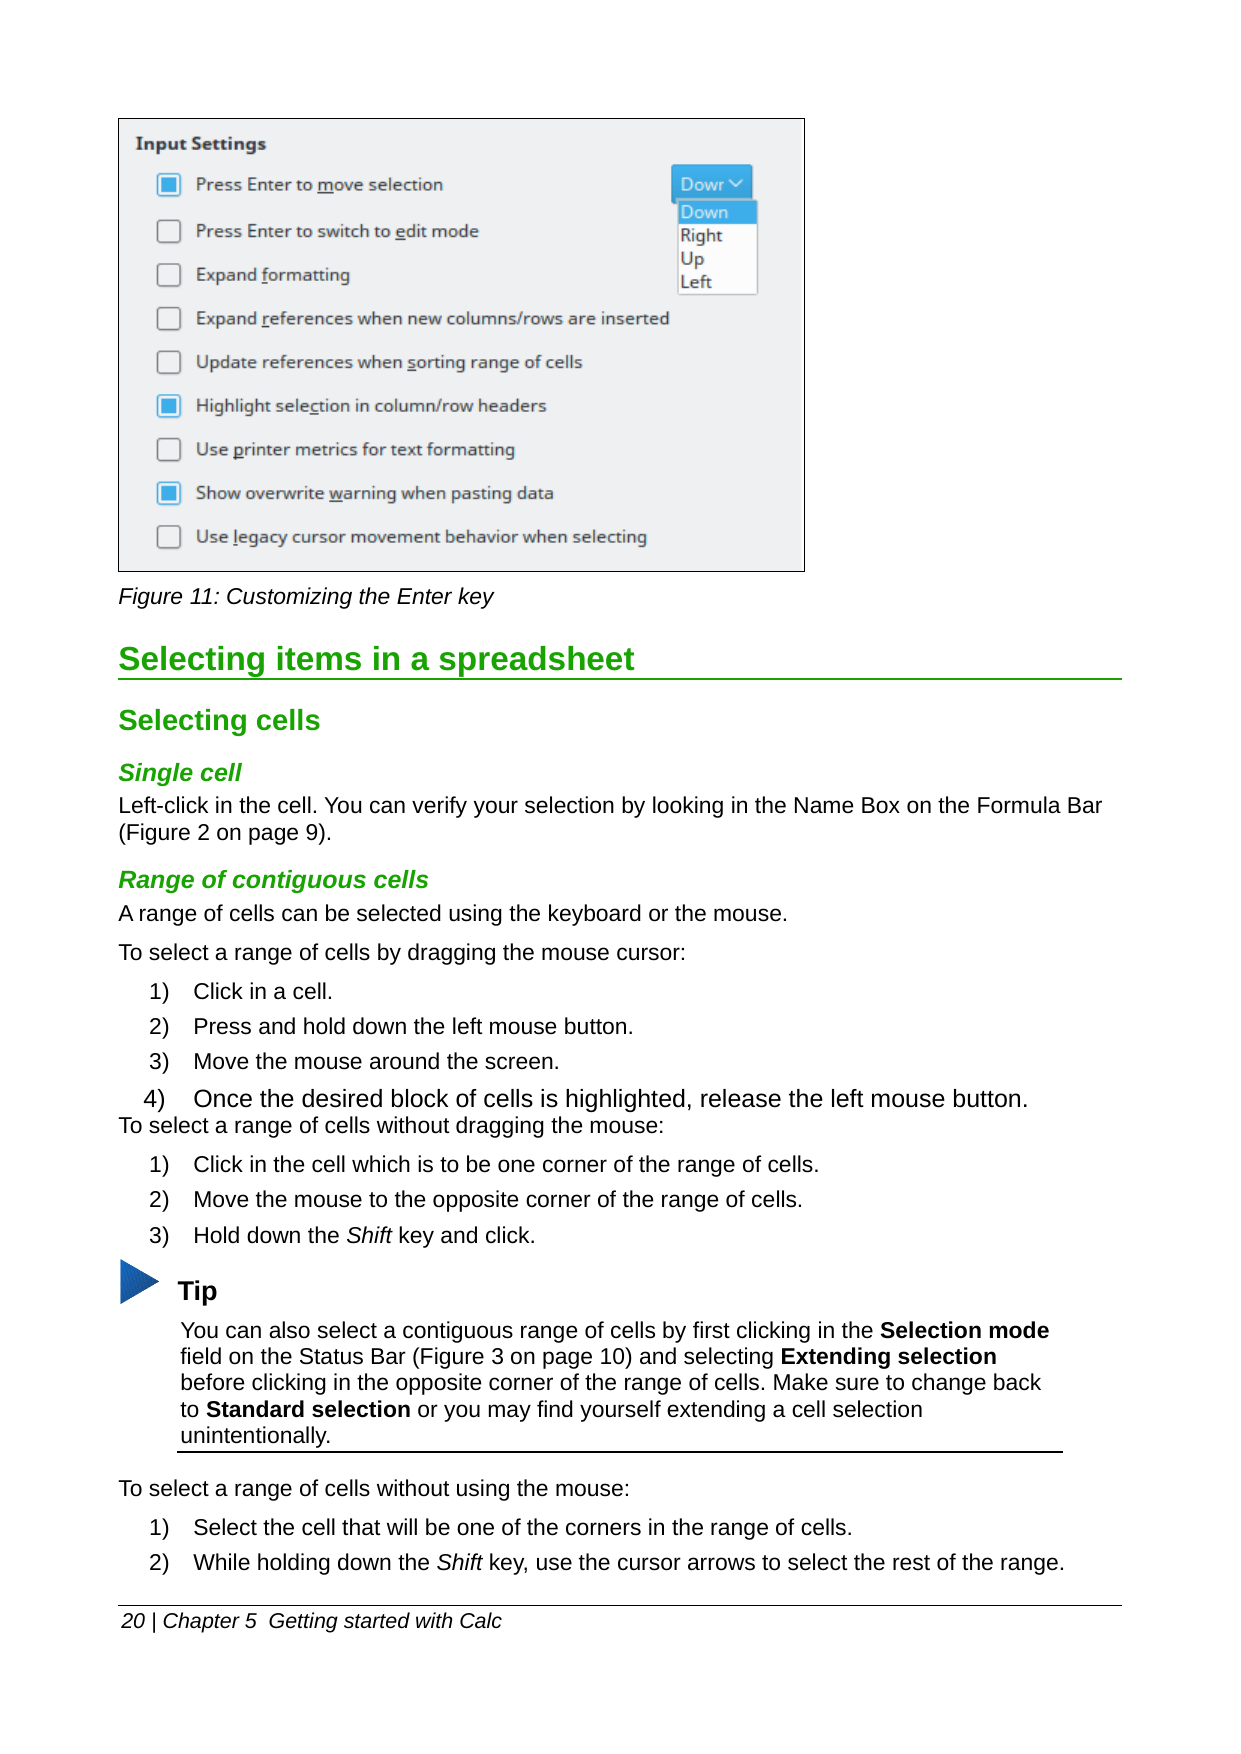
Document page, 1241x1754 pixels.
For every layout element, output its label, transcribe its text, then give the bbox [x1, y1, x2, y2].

list Press and hold down the left mouse button. [169, 1013, 1122, 1039]
list Move the mouse to the opposite corner of the range of cells. [169, 1186, 1122, 1213]
list Hold down the Shift key and click. [169, 1222, 1122, 1248]
text Left-click in the cell. You can verify your selection by looking in the Name Box on the Formula Bar (Figure 2 on page 9). [118, 792, 1122, 845]
subtitle Single cell [118, 757, 1122, 786]
list Click in a cell. [169, 978, 1122, 1004]
list To select a range of cells by dragging the mouse cursor: [118, 939, 1122, 965]
list Click in the cell which is to be one corner of the range of cells. [169, 1151, 1122, 1177]
list To select a range of cells without dragging the mouse: [118, 1112, 1122, 1139]
list To select a range of cells without using the mouse: [118, 1474, 1122, 1501]
list Once the desired block of cells is highlighted, release the left mouse button. [165, 1083, 1122, 1112]
subtitle Tip [118, 1257, 1122, 1306]
list Move the mouse around the screen. [169, 1048, 1122, 1075]
list Select the cell that will be one of the corners in the range of cells. [169, 1513, 1122, 1540]
subtitle Selecting items in a spreadsheet [118, 639, 1122, 678]
text Figure 11: Customizing the Enter key [118, 583, 802, 610]
subtitle Selecting cells [118, 703, 1122, 737]
subtitle Range of contiguous cells [118, 866, 1122, 894]
list While holding down the Shift key, use the cursor arrows to select the rest of the range. [169, 1549, 1122, 1575]
text You can also select a contiguous range of cells by first clicking in the Selection mode field on the Status Bar (Figure 3 on page 10) and selecting Extending selection before clicking in the opposite corner of the range of cells. Make sure to change back to Standard selection or you may find yourself extending a cell selection unintentionally. [177, 1314, 1063, 1451]
text A range of cells can be selected using the keyboard or the mouse. [118, 900, 1122, 927]
picture [119, 119, 802, 571]
